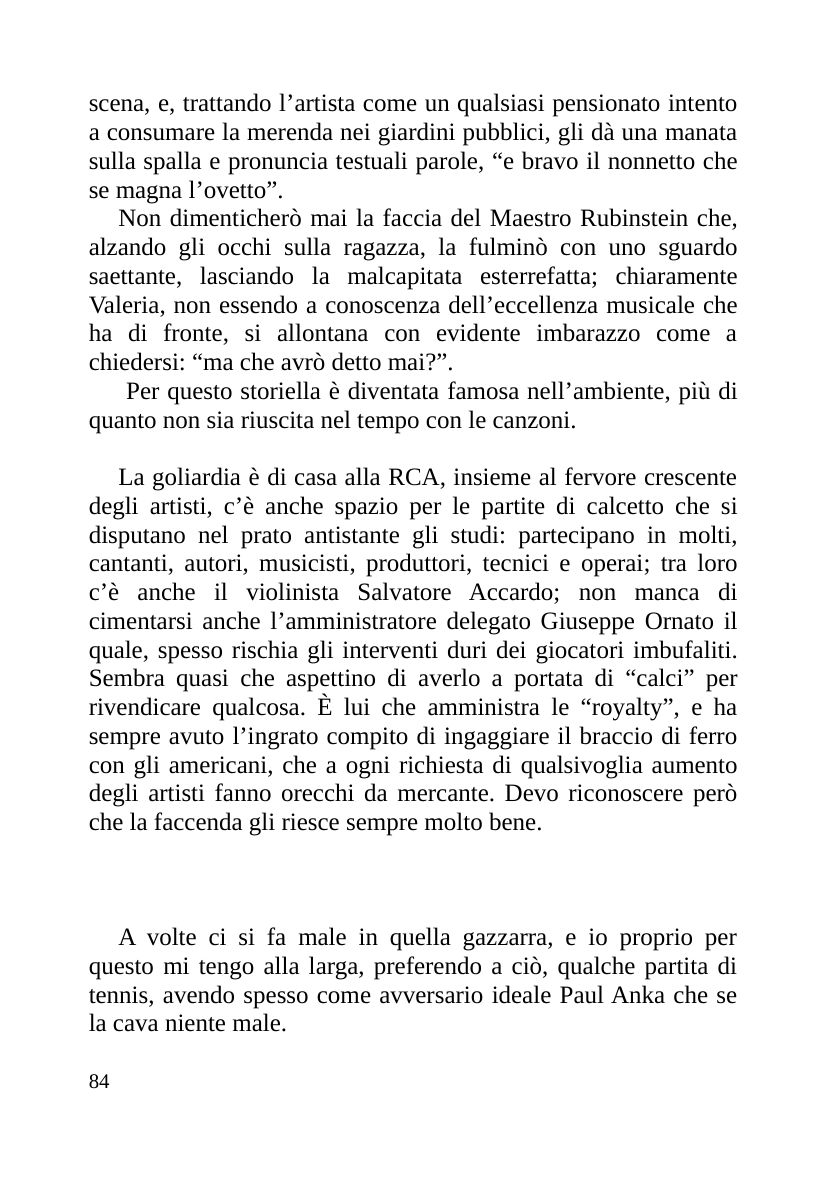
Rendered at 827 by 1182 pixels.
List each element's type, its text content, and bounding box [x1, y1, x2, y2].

text Non dimenticherò mai la faccia del Maestro Rubinstein che, alzando gli occhi sulla ragazza, la fulminò con uno sguardo saettante, lasciando la malcapitata esterrefatta; chiaramente Valeria, non essendo a conoscenza dell’eccellenza musicale che ha di fronte, si allontana con evidente imbarazzo come a chiedersi: “ma che avrò detto mai?”. [88, 203, 738, 376]
text scena, e, trattando l’artista come un qualsiasi pensionato intento a consumare la merenda nei giardini pubblici, gli dà una manata sulla spalla e pronuncia testuali parole, “e bravo il nonnetto che se magna l’ovetto”. [88, 88, 738, 203]
text A volte ci si fa male in quella gazzarra, e io proprio per questo mi tengo alla larga, preferendo a ciò, qualche partita di tennis, avendo spesso come avversario ideale Paul Anka che se la cava niente male. [88, 922, 738, 1037]
text La goliardia è di casa alla RCA, insieme al fervore crescente degli artisti, c’è anche spazio per le partite di calcetto che si disputano nel prato antistante gli studi: partecipano in molti, cantanti, autori, musicisti, produttori, tecnici e operai; tra loro c’è anche il violinista Salvatore Accardo; non manca di cimentarsi anche l’amministratore delegato Giuseppe Ornato il quale, spesso rischia gli interventi duri dei giocatori imbufaliti. Sembra quasi che aspettino di averlo a portata di “calci” per rivendicare qualcosa. È lui che amministra le “royalty”, e ha sempre avuto l’ingrato compito di ingaggiare il braccio di ferro con gli americani, che a ogni richiesta di qualsivoglia aumento degli artisti fanno orecchi da mercante. Devo riconoscere però che la faccenda gli riesce sempre molto bene. [88, 462, 738, 836]
text Per questo storiella è diventata famosa nell’ambiente, più di quanto non sia riuscita nel tempo con le canzoni. [88, 376, 738, 433]
